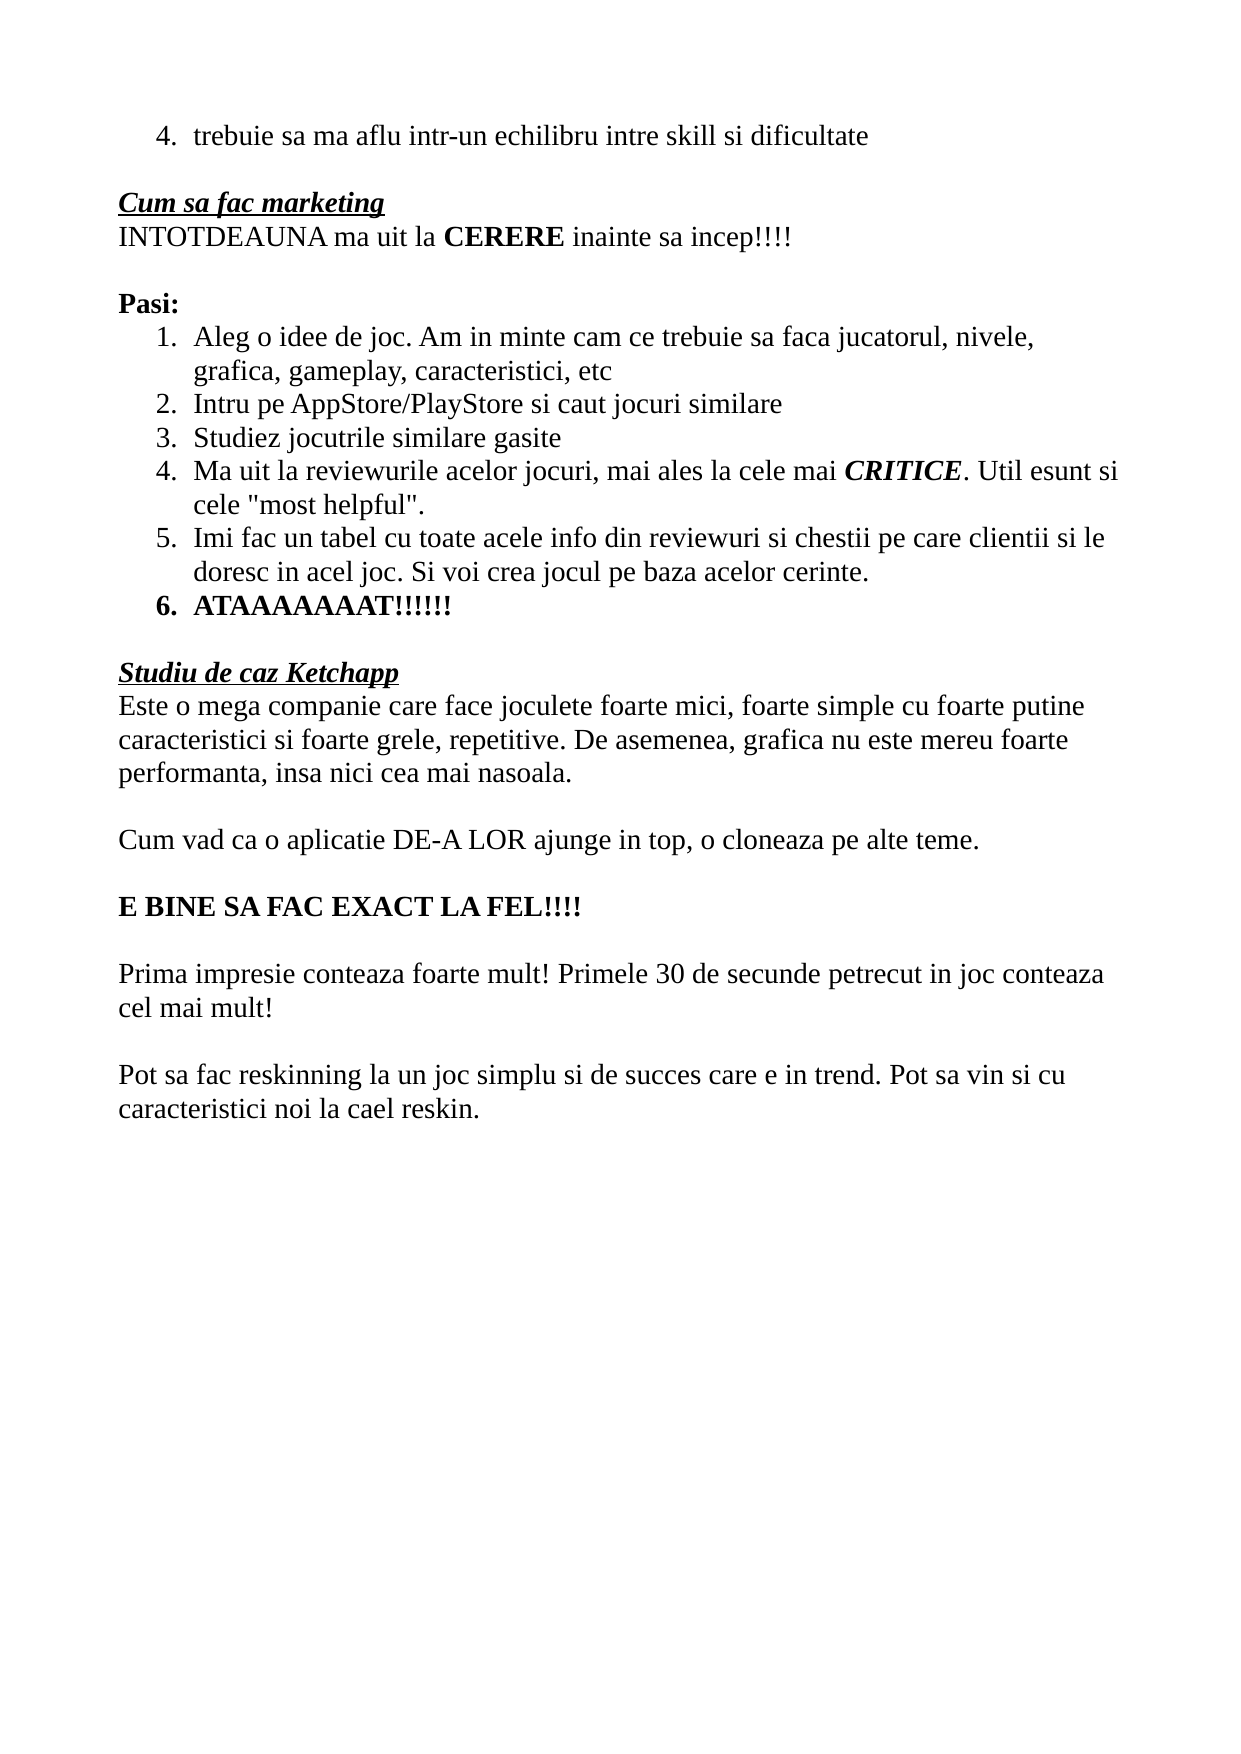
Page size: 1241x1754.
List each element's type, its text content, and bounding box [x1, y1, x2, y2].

text E BINE SA FAC EXACT LA FEL!!!! [118, 889, 1122, 923]
list Imi fac un tabel cu toate acele info din reviewuri si chestii pe care clientii si le doresc in acel joc. Si voi crea jocul pe baza acelor cerinte. [156, 521, 1122, 588]
text Studiu de caz Ketchapp [118, 655, 1122, 688]
text Pot sa fac reskinning la un joc simplu si de succes care e in trend. Pot sa vin si cu caracteristici noi la cael reskin. [118, 1057, 1122, 1124]
list ATAAAAAAAT!!!!!! [156, 588, 1122, 621]
list Ma uit la reviewurile acelor jocuri, mai ales la cele mai CRITICE. Util esunt si cele "most helpful". [156, 453, 1122, 521]
list Aleg o idee de joc. Am in minte cam ce trebuie sa faca jucatorul, nivele, grafica, gameplay, caracteristici, etc [156, 319, 1122, 386]
text Prima impresie conteaza foarte mult! Primele 30 de secunde petrecut in joc conteaza cel mai mult! [118, 957, 1122, 1024]
text INTOTDEAUNA ma uit la CERERE inainte sa incep!!!! [118, 219, 1122, 252]
list Studiez jocutrile similare gasite [156, 420, 1122, 453]
text Cum vad ca o aplicatie DE-A LOR ajunge in top, o cloneaza pe alte teme. [118, 822, 1122, 856]
text Pasi: [118, 286, 1122, 319]
text Este o mega companie care face joculete foarte mici, foarte simple cu foarte putine caracteristici si foarte grele, repetitive. De asemenea, grafica nu este mereu foarte performanta, insa nici cea mai nasoala. [118, 688, 1122, 789]
text Cum sa fac marketing [118, 185, 1122, 219]
list trebuie sa ma aflu intr-un echilibru intre skill si dificultate [156, 118, 1122, 152]
list Intru pe AppStore/PlayStore si caut jocuri similare [156, 386, 1122, 420]
